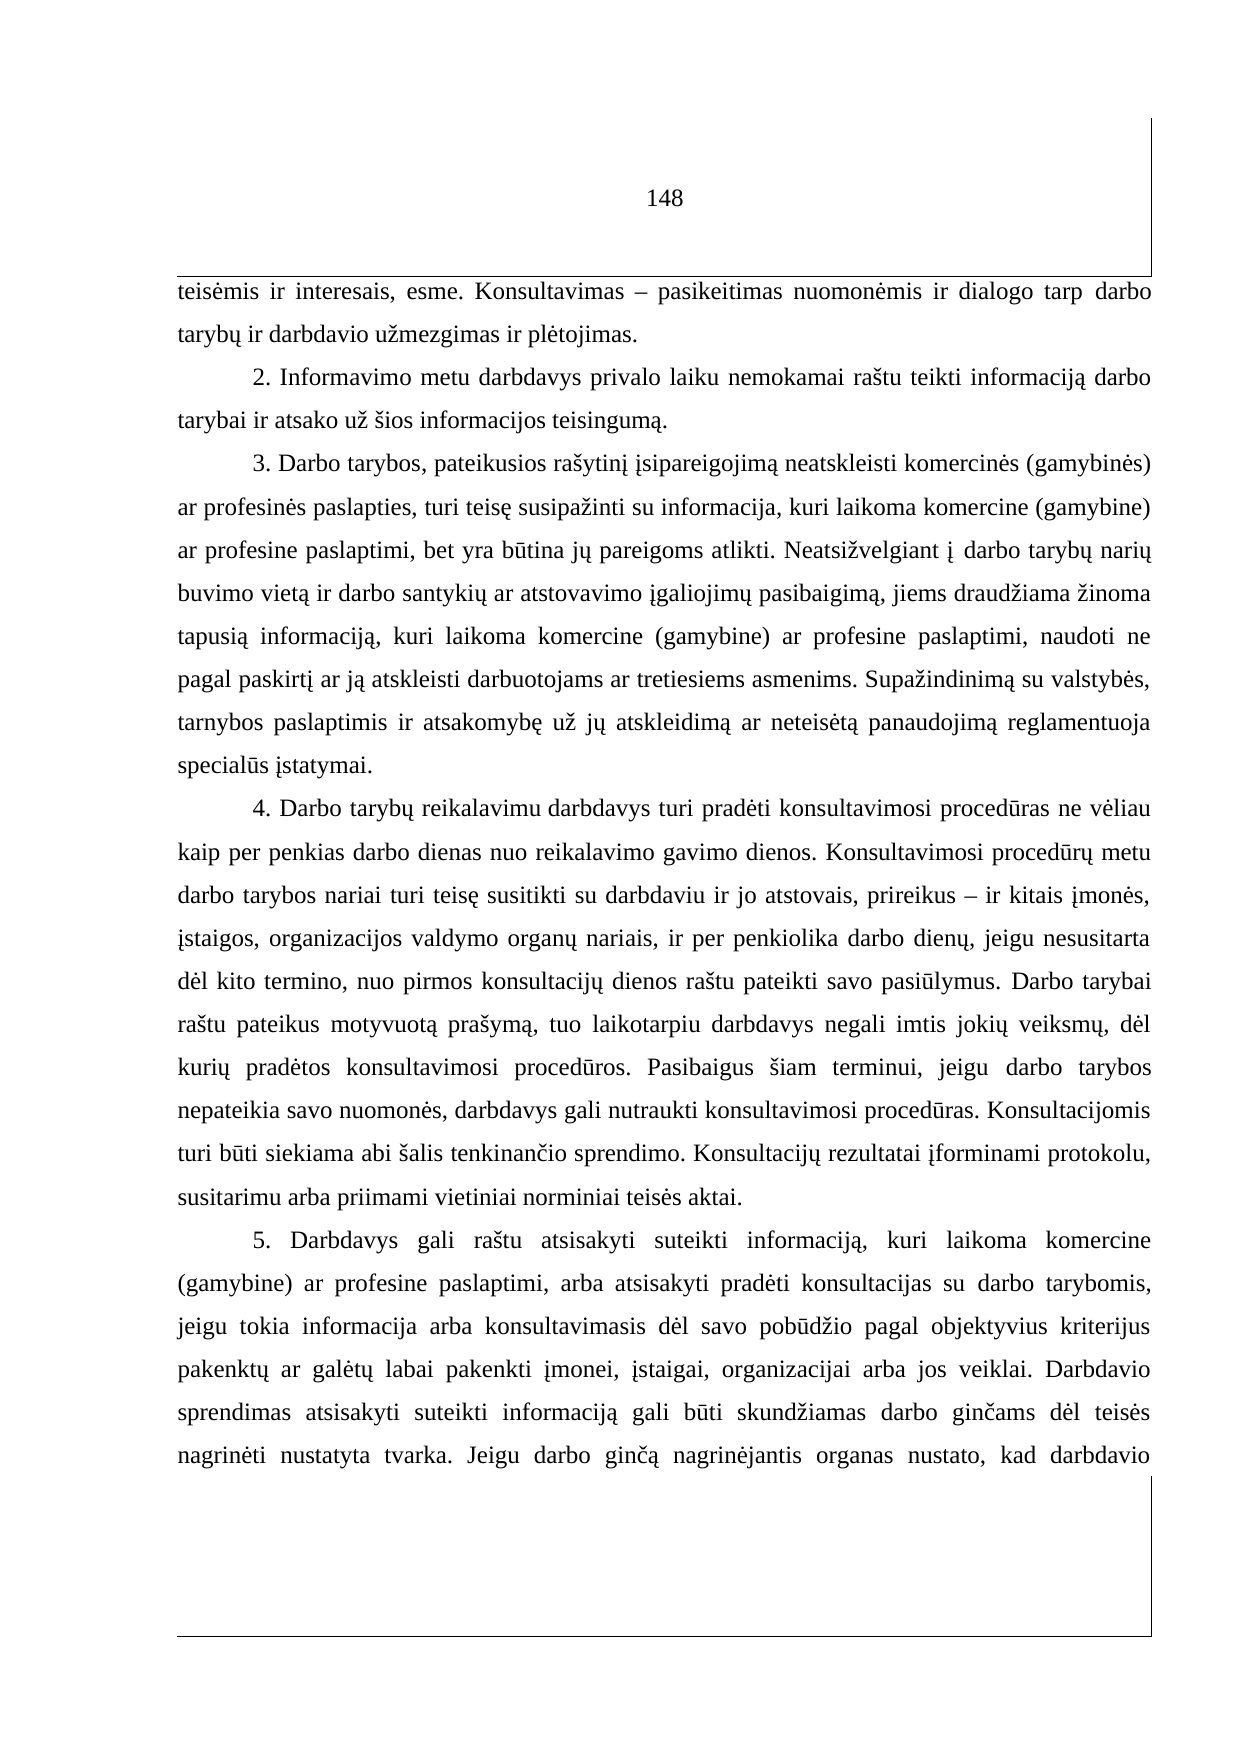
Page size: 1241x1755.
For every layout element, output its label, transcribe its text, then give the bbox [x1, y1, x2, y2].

text 2. Informavimo metu darbdavys privalo laiku nemokamai raštu teikti informaciją darbo tarybai ir atsako už šios informacijos teisingumą. [177, 362, 1152, 434]
text teisėmis ir interesais, esme. Konsultavimas – pasikeitimas nuomonėmis ir dialogo tarp darbo tarybų ir darbdavio užmezgimas ir plėtojimas. [177, 276, 1152, 348]
text 3. Darbo tarybos, pateikusios rašytinį įsipareigojimą neatskleisti komercinės (gamybinės) ar profesinės paslapties, turi teisę susipažinti su informacija, kuri laikoma komercine (gamybine) ar profesine paslaptimi, bet yra būtina jų pareigoms atlikti. Neatsižvelgiant į darbo tarybų narių buvimo vietą ir darbo santykių ar atstovavimo įgaliojimų pasibaigimą, jiems draudžiama žinoma tapusią informaciją, kuri laikoma komercine (gamybine) ar profesine paslaptimi, naudoti ne pagal paskirtį ar ją atskleisti darbuotojams ar tretiesiems asmenims. Supažindinimą su valstybės, tarnybos paslaptimis ir atsakomybę už jų atskleidimą ar neteisėtą panaudojimą reglamentuoja specialūs įstatymai. [177, 448, 1152, 779]
text 5. Darbdavys gali raštu atsisakyti suteikti informaciją, kuri laikoma komercine (gamybine) ar profesine paslaptimi, arba atsisakyti pradėti konsultacijas su darbo tarybomis, jeigu tokia informacija arba konsultavimasis dėl savo pobūdžio pagal objektyvius kriterijus pakenktų ar galėtų labai pakenkti įmonei, įstaigai, organizacijai arba jos veiklai. Darbdavio sprendimas atsisakyti suteikti informaciją gali būti skundžiamas darbo ginčams dėl teisės nagrinėti nustatyta tvarka. Jeigu darbo ginčą nagrinėjantis organas nustato, kad darbdavio [177, 1225, 1152, 1469]
text 4. Darbo tarybų reikalavimu darbdavys turi pradėti konsultavimosi procedūras ne vėliau kaip per penkias darbo dienas nuo reikalavimo gavimo dienos. Konsultavimosi procedūrų metu darbo tarybos nariai turi teisę susitikti su darbdaviu ir jo atstovais, prireikus – ir kitais įmonės, įstaigos, organizacijos valdymo organų nariais, ir per penkiolika darbo dienų, jeigu nesusitarta dėl kito termino, nuo pirmos konsultacijų dienos raštu pateikti savo pasiūlymus. Darbo tarybai raštu pateikus motyvuotą prašymą, tuo laikotarpiu darbdavys negali imtis jokių veiksmų, dėl kurių pradėtos konsultavimosi procedūros. Pasibaigus šiam terminui, jeigu darbo tarybos nepateikia savo nuomonės, darbdavys gali nutraukti konsultavimosi procedūras. Konsultacijomis turi būti siekiama abi šalis tenkinančio sprendimo. Konsultacijų rezultatai įforminami protokolu, susitarimu arba priimami vietiniai norminiai teisės aktai. [177, 793, 1152, 1210]
